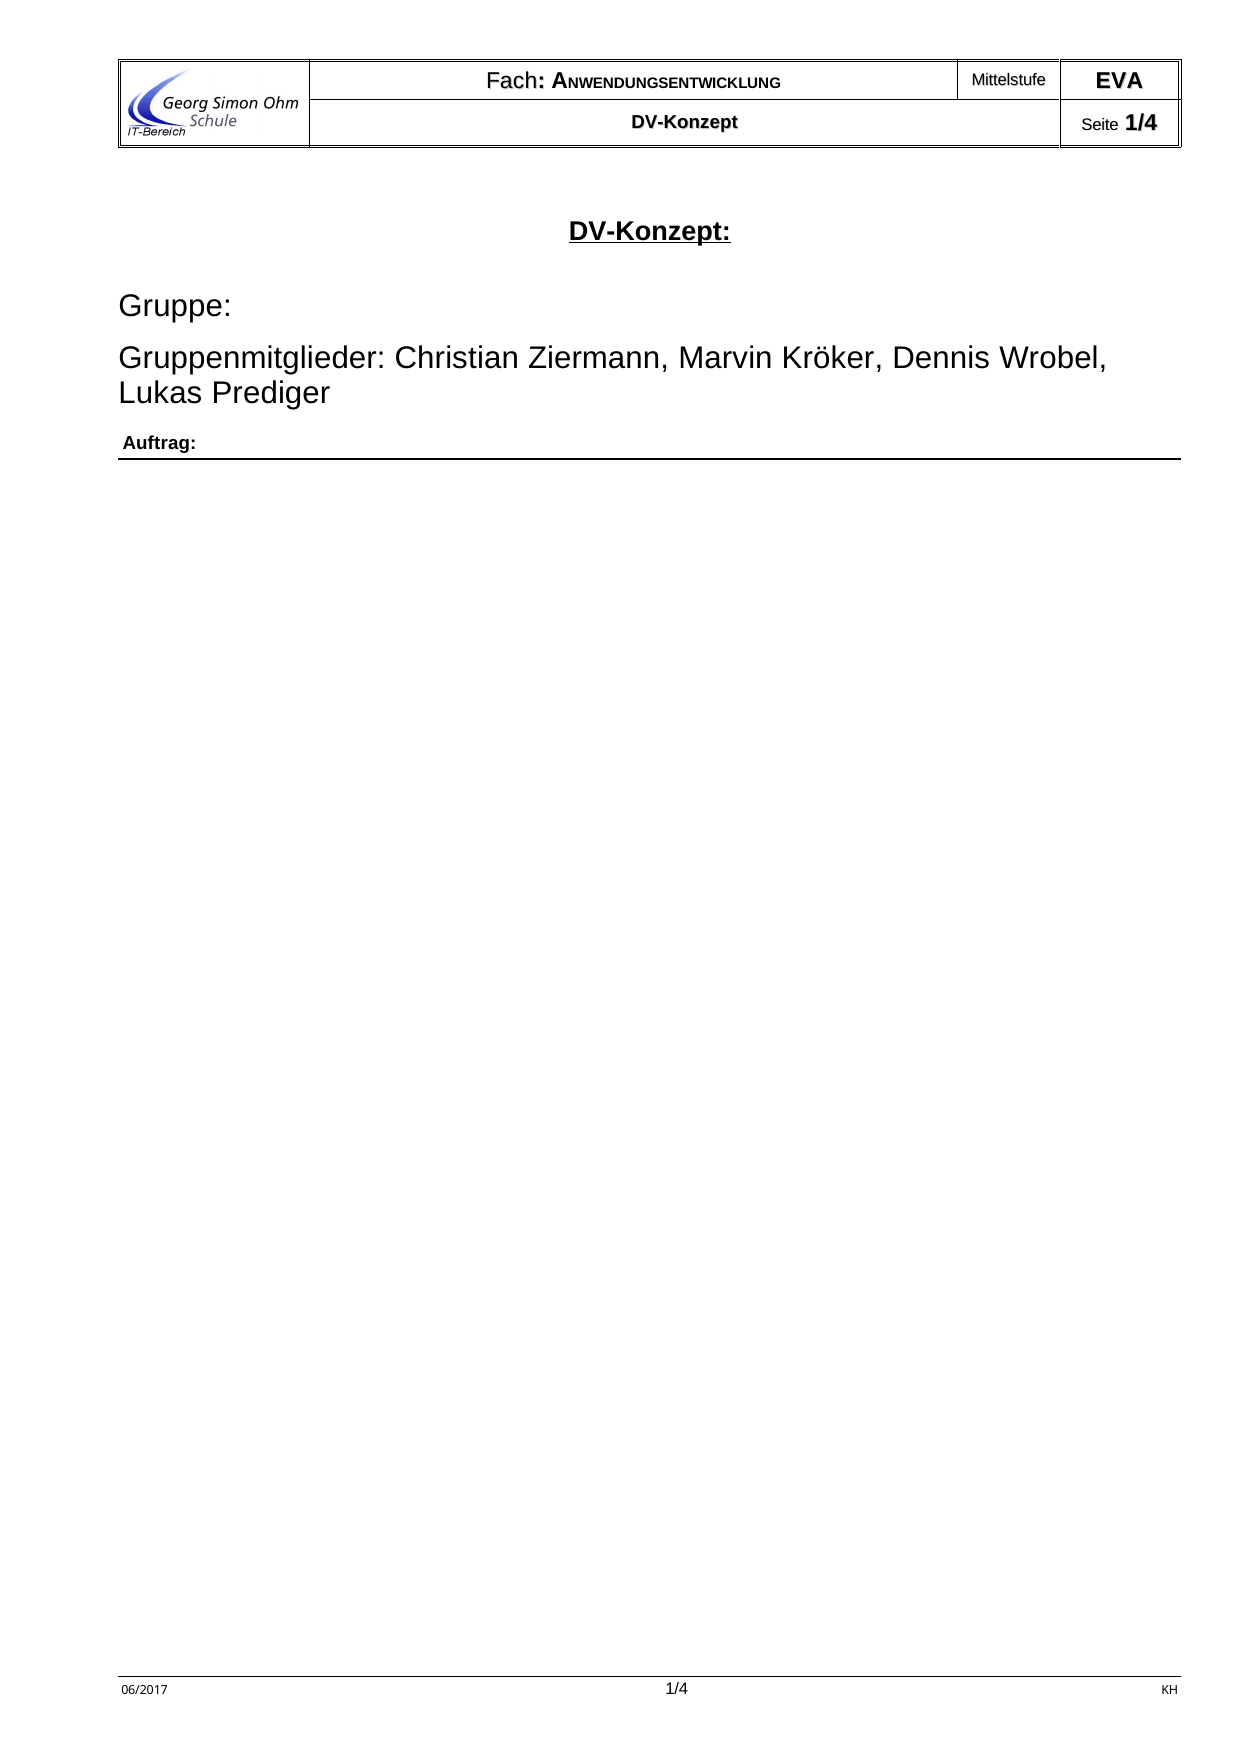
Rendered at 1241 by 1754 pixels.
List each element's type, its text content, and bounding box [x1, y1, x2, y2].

text DV-Konzept: [118, 215, 1181, 245]
picture [126, 67, 304, 140]
text Gruppe: [118, 287, 1181, 322]
text Auftrag: [118, 428, 1181, 458]
text Gruppenmitglieder: Christian Ziermann, Marvin Kröker, Dennis Wrobel, Lukas Prediger [118, 340, 1181, 410]
